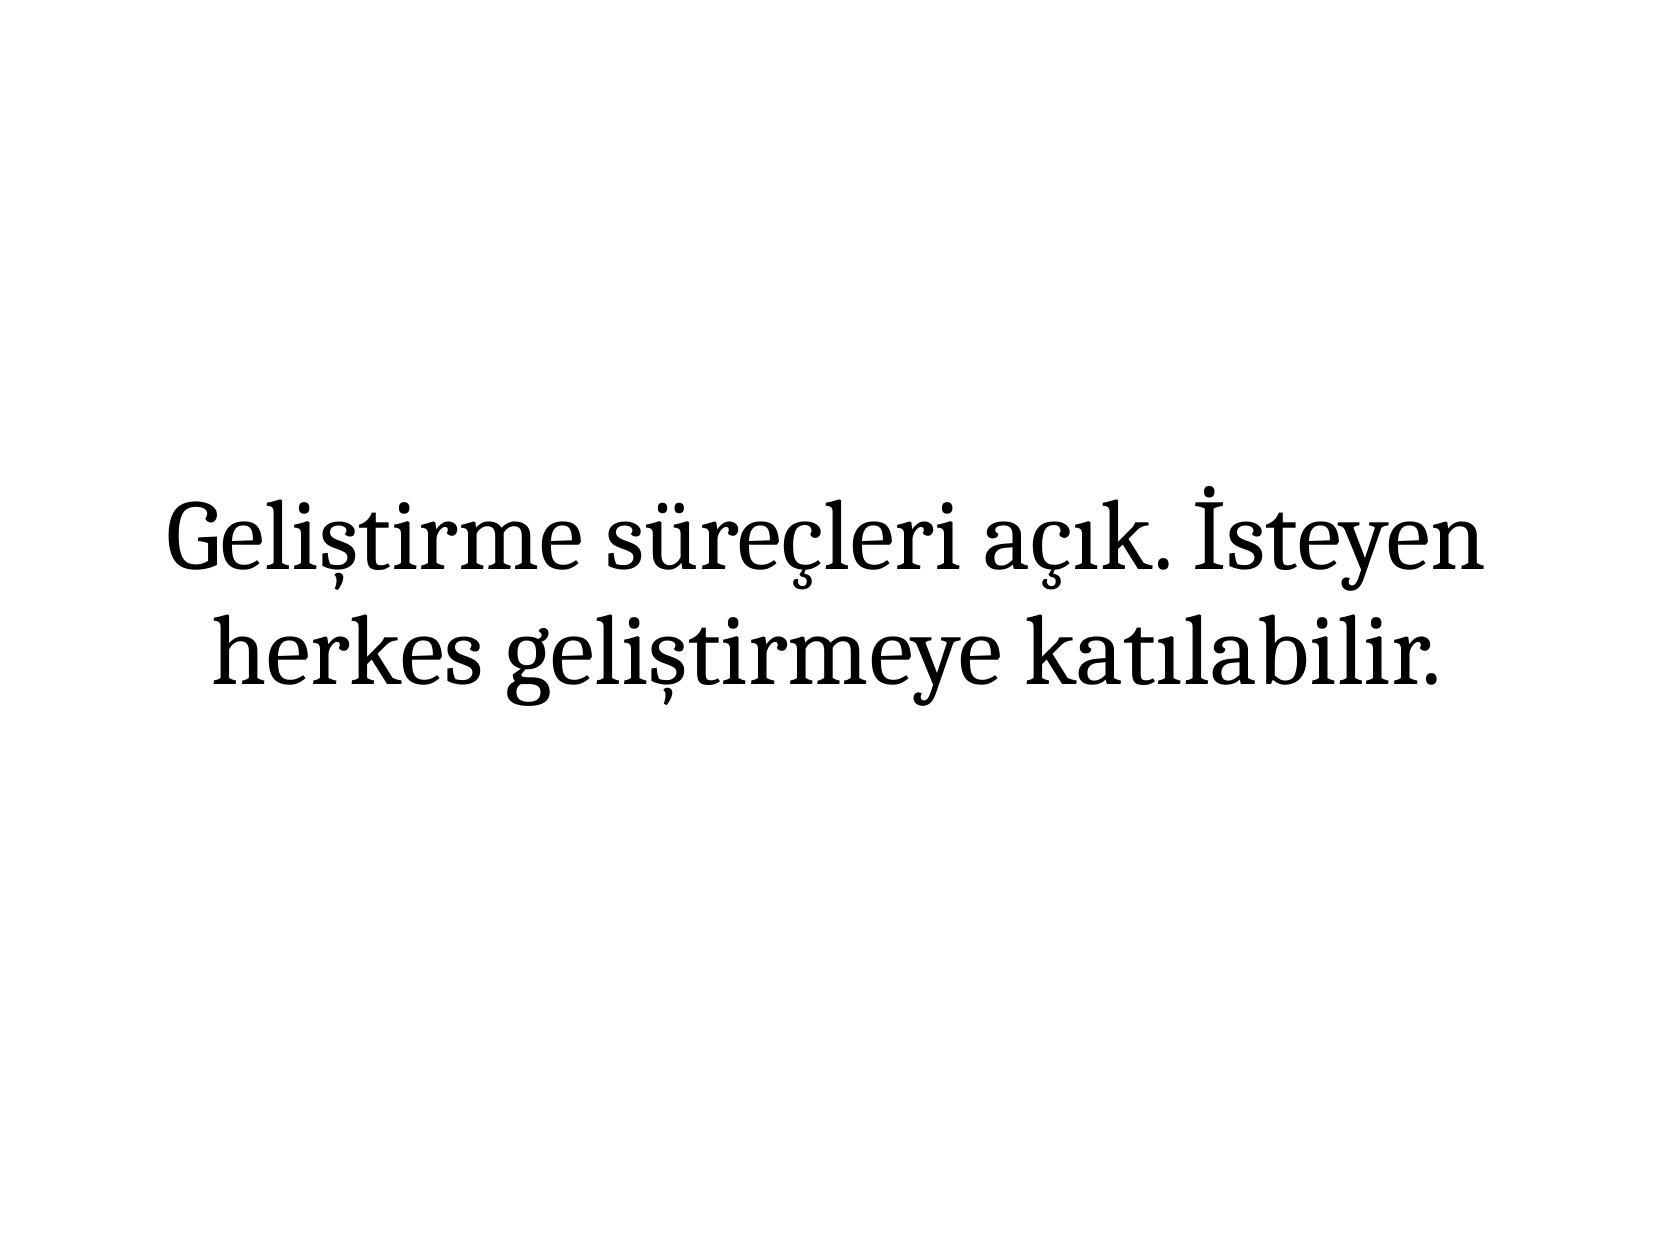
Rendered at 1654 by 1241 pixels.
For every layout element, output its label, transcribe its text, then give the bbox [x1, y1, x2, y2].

title Geliştirme süreçleri açık. İsteyen herkes geliştirmeye katılabilir. [82, 281, 1571, 908]
